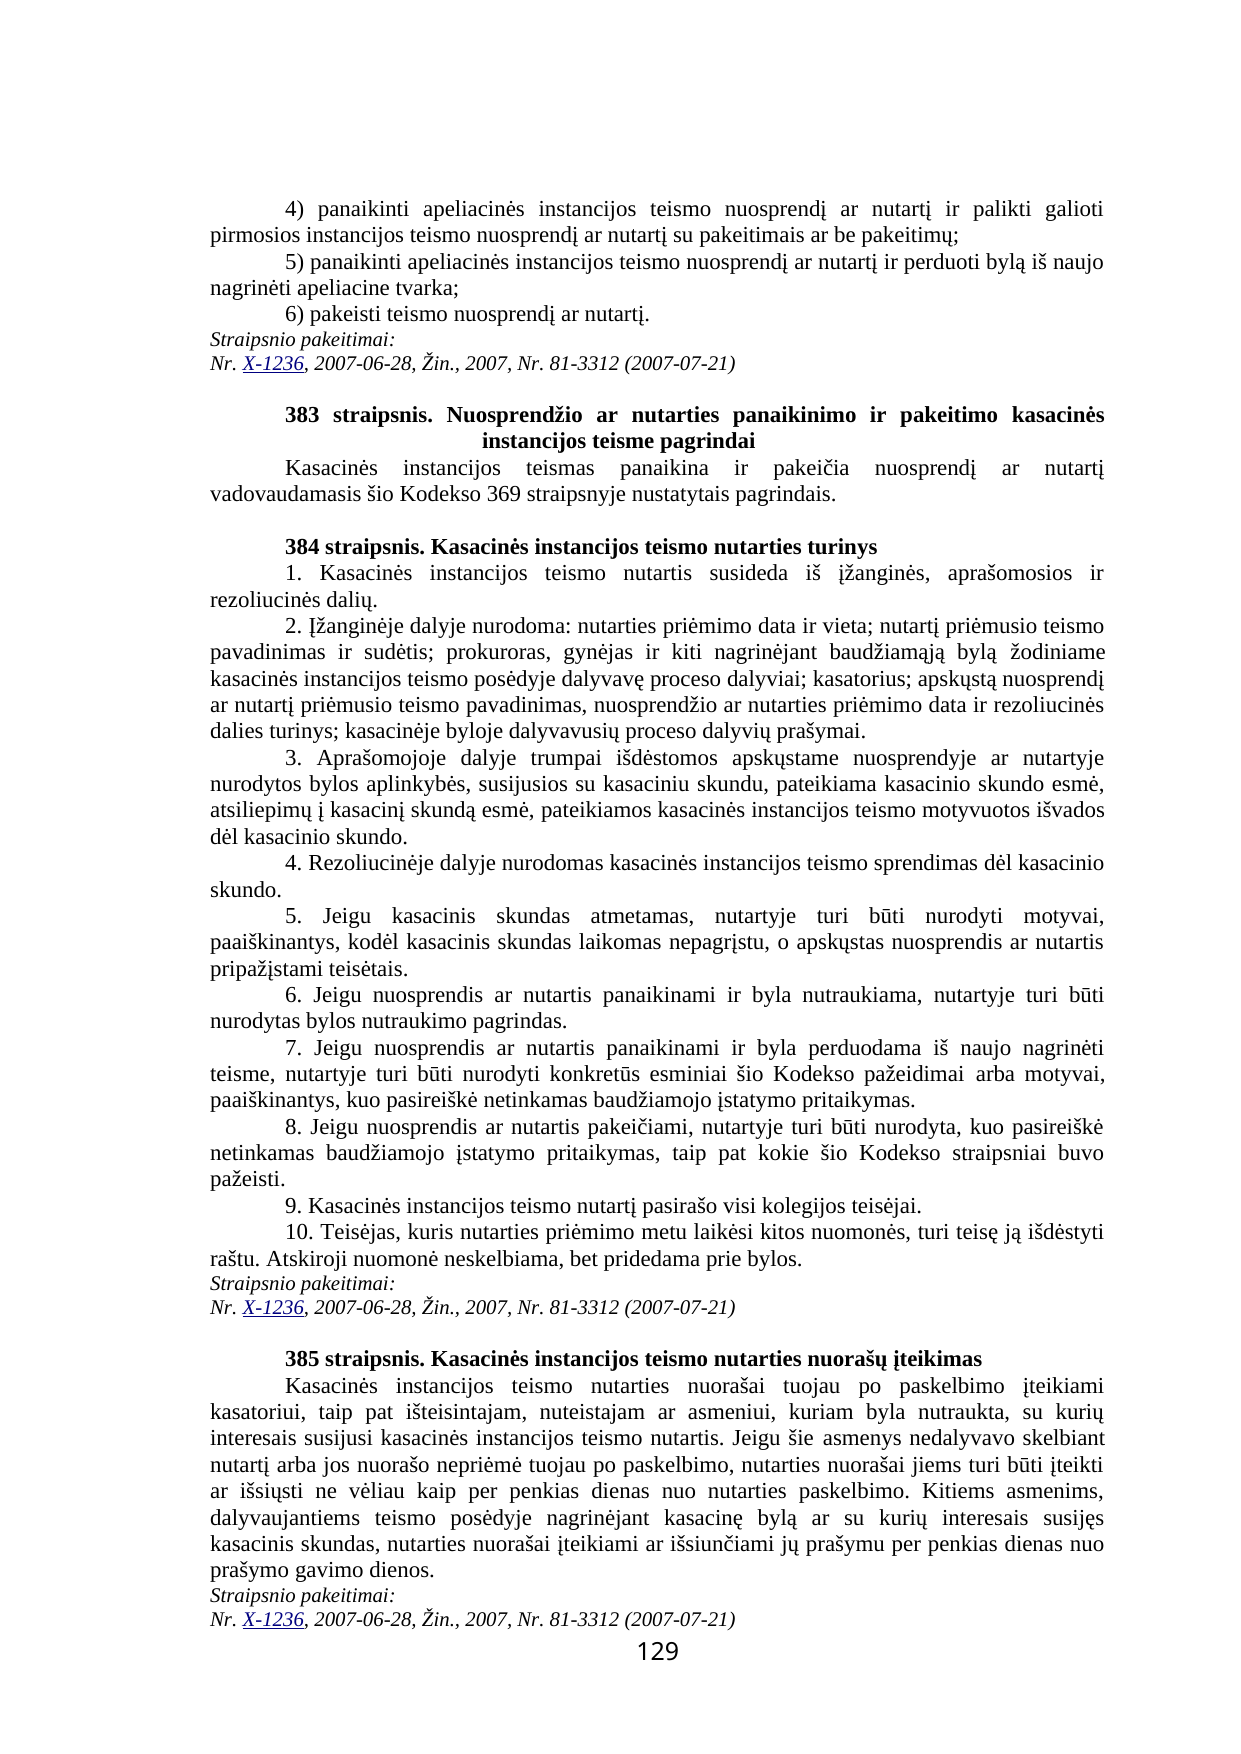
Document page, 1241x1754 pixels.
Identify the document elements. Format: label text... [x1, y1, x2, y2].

text 385 straipsnis. Kasacinės instancijos teismo nutarties nuorašų įteikimas [210, 1345, 1106, 1372]
text 5. Jeigu kasacinis skundas atmetamas, nutartyje turi būti nurodyti motyvai, paaiškinantys, kodėl kasacinis skundas laikomas nepagrįstu, o apskųstas nuosprendis ar nutartis pripažįstami teisėtais. [210, 902, 1106, 981]
text Straipsnio pakeitimai: [210, 1583, 1106, 1607]
text 10. Teisėjas, kuris nutarties priėmimo metu laikėsi kitos nuomonės, turi teisę ją išdėstyti raštu. Atskiroji nuomonė neskelbiama, bet pridedama prie bylos. [210, 1218, 1106, 1271]
text 383 straipsnis. Nuosprendžio ar nutarties panaikinimo ir pakeitimo kasacinės instancijos teisme pagrindai [285, 401, 1106, 454]
text 6) pakeisti teismo nuosprendį ar nutartį. [210, 300, 1106, 327]
text Straipsnio pakeitimai: [210, 1271, 1106, 1295]
text 4) panaikinti apeliacinės instancijos teismo nuosprendį ar nutartį ir palikti galioti pirmosios instancijos teismo nuosprendį ar nutartį su pakeitimais ar be pakeitimų; [210, 195, 1106, 248]
text Kasacinės instancijos teismo nutarties nuorašai tuojau po paskelbimo įteikiami kasatoriui, taip pat išteisintajam, nuteistajam ar asmeniui, kuriam byla nutraukta, su kurių interesais susijusi kasacinės instancijos teismo nutartis. Jeigu šie asmenys nedalyvavo skelbiant nutartį arba jos nuorašo nepriėmė tuojau po paskelbimo, nutarties nuorašai jiems turi būti įteikti ar išsiųsti ne vėliau kaip per penkias dienas nuo nutarties paskelbimo. Kitiems asmenims, dalyvaujantiems teismo posėdyje nagrinėjant kasacinę bylą ar su kurių interesais susijęs kasacinis skundas, nutarties nuorašai įteikiami ar išsiunčiami jų prašymu per penkias dienas nuo prašymo gavimo dienos. [210, 1372, 1106, 1583]
text 1. Kasacinės instancijos teismo nutartis susideda iš įžanginės, aprašomosios ir rezoliucinės dalių. [210, 559, 1106, 612]
text Nr. X-1236, 2007-06-28, Žin., 2007, Nr. 81-3312 (2007-07-21) [210, 351, 1106, 375]
text Nr. X-1236, 2007-06-28, Žin., 2007, Nr. 81-3312 (2007-07-21) [210, 1607, 1106, 1631]
text 6. Jeigu nuosprendis ar nutartis panaikinami ir byla nutraukiama, nutartyje turi būti nurodytas bylos nutraukimo pagrindas. [210, 981, 1106, 1034]
text Nr. X-1236, 2007-06-28, Žin., 2007, Nr. 81-3312 (2007-07-21) [210, 1295, 1106, 1319]
text 9. Kasacinės instancijos teismo nutartį pasirašo visi kolegijos teisėjai. [210, 1192, 1106, 1218]
text 3. Aprašomojoje dalyje trumpai išdėstomos apskųstame nuosprendyje ar nutartyje nurodytos bylos aplinkybės, susijusios su kasaciniu skundu, pateikiama kasacinio skundo esmė, atsiliepimų į kasacinį skundą esmė, pateikiamos kasacinės instancijos teismo motyvuotos išvados dėl kasacinio skundo. [210, 744, 1106, 849]
text 2. Įžanginėje dalyje nurodoma: nutarties priėmimo data ir vieta; nutartį priėmusio teismo pavadinimas ir sudėtis; prokuroras, gynėjas ir kiti nagrinėjant baudžiamąją bylą žodiniame kasacinės instancijos teismo posėdyje dalyvavę proceso dalyviai; kasatorius; apskųstą nuosprendį ar nutartį priėmusio teismo pavadinimas, nuosprendžio ar nutarties priėmimo data ir rezoliucinės dalies turinys; kasacinėje byloje dalyvavusių proceso dalyvių prašymai. [210, 612, 1106, 744]
text Kasacinės instancijos teismas panaikina ir pakeičia nuosprendį ar nutartį vadovaudamasis šio Kodekso 369 straipsnyje nustatytais pagrindais. [210, 454, 1106, 507]
text 4. Rezoliucinėje dalyje nurodomas kasacinės instancijos teismo sprendimas dėl kasacinio skundo. [210, 849, 1106, 902]
text 5) panaikinti apeliacinės instancijos teismo nuosprendį ar nutartį ir perduoti bylą iš naujo nagrinėti apeliacine tvarka; [210, 248, 1106, 300]
text Straipsnio pakeitimai: [210, 327, 1106, 351]
text 384 straipsnis. Kasacinės instancijos teismo nutarties turinys [210, 533, 1106, 559]
text 8. Jeigu nuosprendis ar nutartis pakeičiami, nutartyje turi būti nurodyta, kuo pasireiškė netinkamas baudžiamojo įstatymo pritaikymas, taip pat kokie šio Kodekso straipsniai buvo pažeisti. [210, 1113, 1106, 1192]
text 7. Jeigu nuosprendis ar nutartis panaikinami ir byla perduodama iš naujo nagrinėti teisme, nutartyje turi būti nurodyti konkretūs esminiai šio Kodekso pažeidimai arba motyvai, paaiškinantys, kuo pasireiškė netinkamas baudžiamojo įstatymo pritaikymas. [210, 1034, 1106, 1113]
